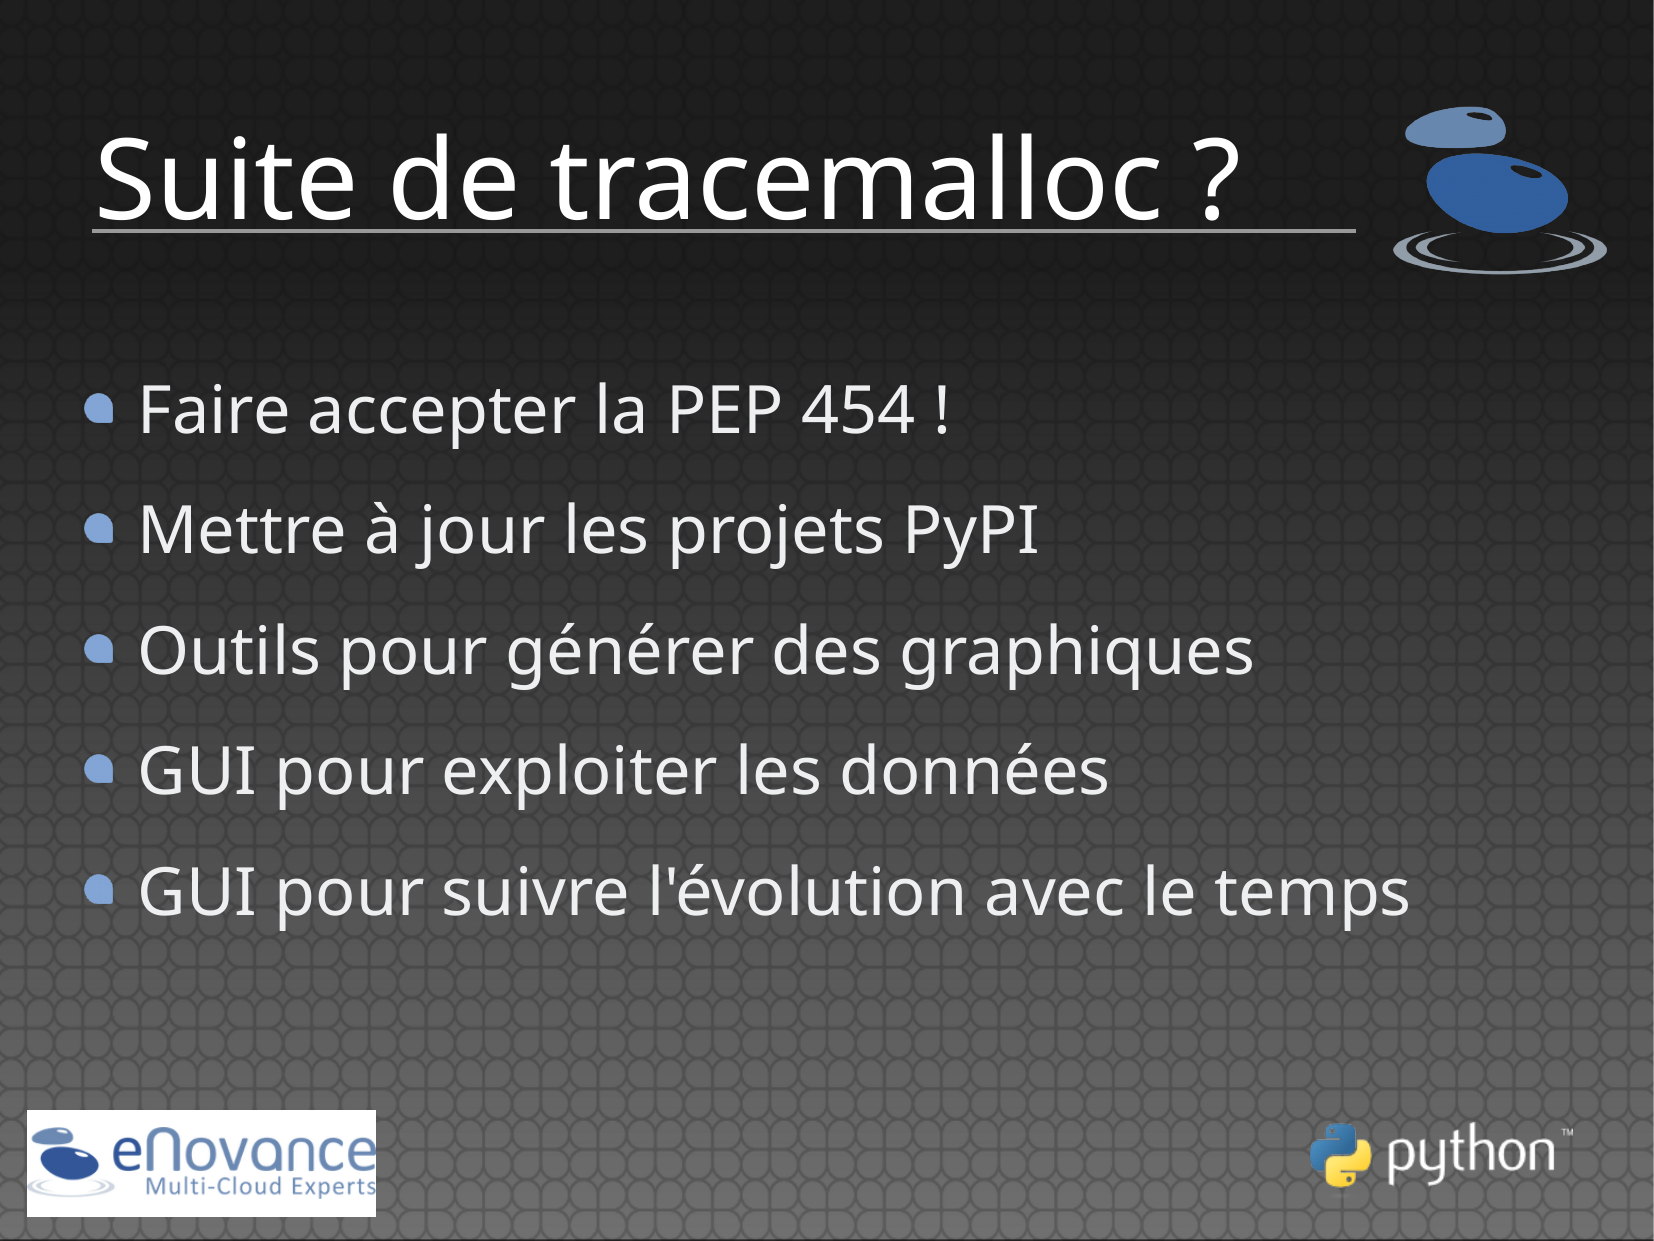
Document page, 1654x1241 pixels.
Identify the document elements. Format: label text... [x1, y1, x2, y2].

picture [0, 0, 1654, 1241]
list Faire accepter la PEP 454 ! Mettre à jour les projets PyPI Outils pour générer des graphiques GUI pour exploiter les données GUI pour suivre l'évolution avec le temps [66, 362, 1571, 988]
title Suite de tracemalloc ? [94, 100, 1426, 251]
